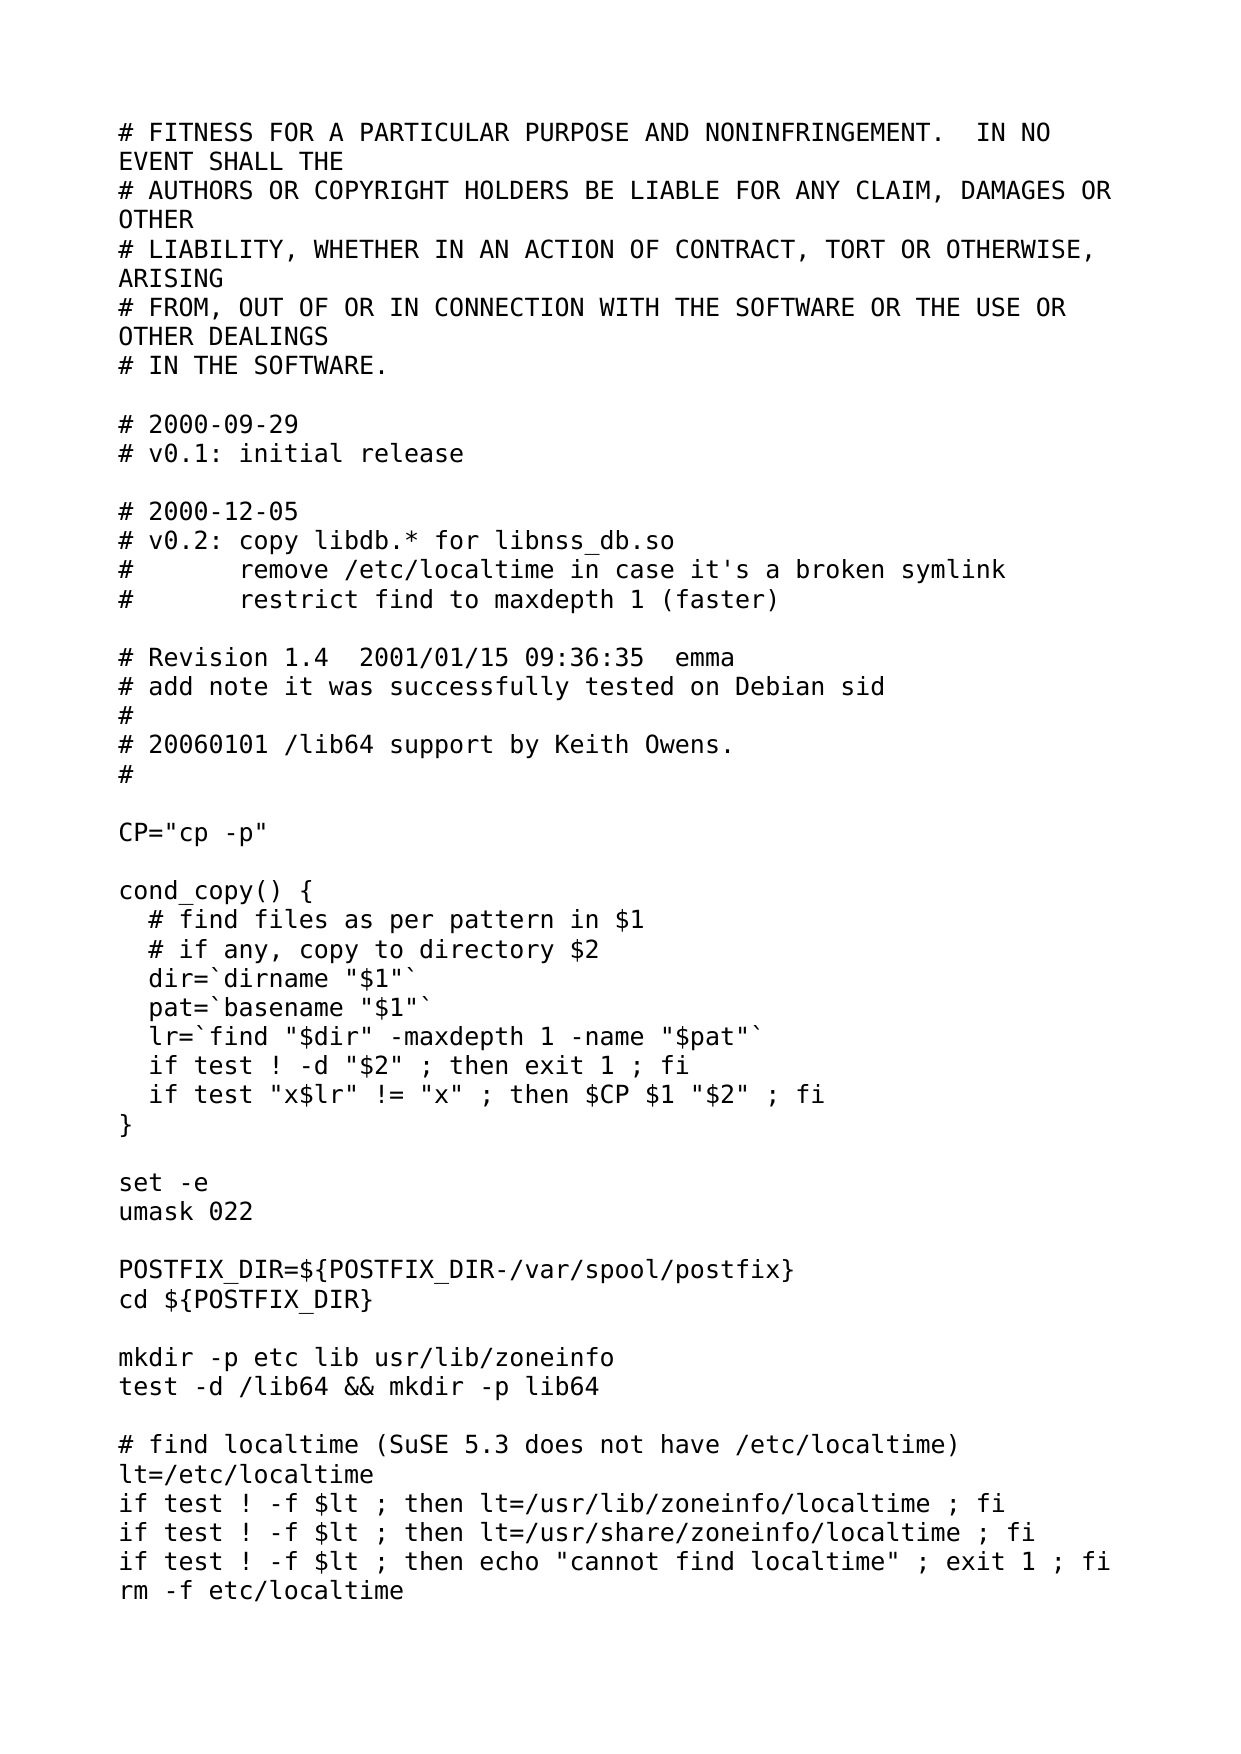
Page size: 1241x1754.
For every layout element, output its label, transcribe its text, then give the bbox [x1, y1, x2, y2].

text # FITNESS FOR A PARTICULAR PURPOSE AND NONINFRINGEMENT. IN NO EVENT SHALL THE # AUTHORS OR COPYRIGHT HOLDERS BE LIABLE FOR ANY CLAIM, DAMAGES OR OTHER # LIABILITY, WHETHER IN AN ACTION OF CONTRACT, TORT OR OTHERWISE, ARISING # FROM, OUT OF OR IN CONNECTION WITH THE SOFTWARE OR THE USE OR OTHER DEALINGS # IN THE SOFTWARE. # 2000-09-29 # v0.1: initial release # 2000-12-05 # v0.2: copy libdb.* for libnss_db.so # remove /etc/localtime in case it's a broken symlink # restrict find to maxdepth 1 (faster) # Revision 1.4 2001/01/15 09:36:35 emma # add note it was successfully tested on Debian sid # # 20060101 /lib64 support by Keith Owens. # CP="cp -p" cond_copy() { # find files as per pattern in $1 # if any, copy to directory $2 dir=`dirname "$1"` pat=`basename "$1"` lr=`find "$dir" -maxdepth 1 -name "$pat"` if test ! -d "$2" ; then exit 1 ; fi if test "x$lr" != "x" ; then $CP $1 "$2" ; fi } set -e umask 022 POSTFIX_DIR=${POSTFIX_DIR-/var/spool/postfix} cd ${POSTFIX_DIR} mkdir -p etc lib usr/lib/zoneinfo test -d /lib64 && mkdir -p lib64 # find localtime (SuSE 5.3 does not have /etc/localtime) lt=/etc/localtime if test ! -f $lt ; then lt=/usr/lib/zoneinfo/localtime ; fi if test ! -f $lt ; then lt=/usr/share/zoneinfo/localtime ; fi if test ! -f $lt ; then echo "cannot find localtime" ; exit 1 ; fi rm -f etc/localtime [118, 118, 1122, 1635]
